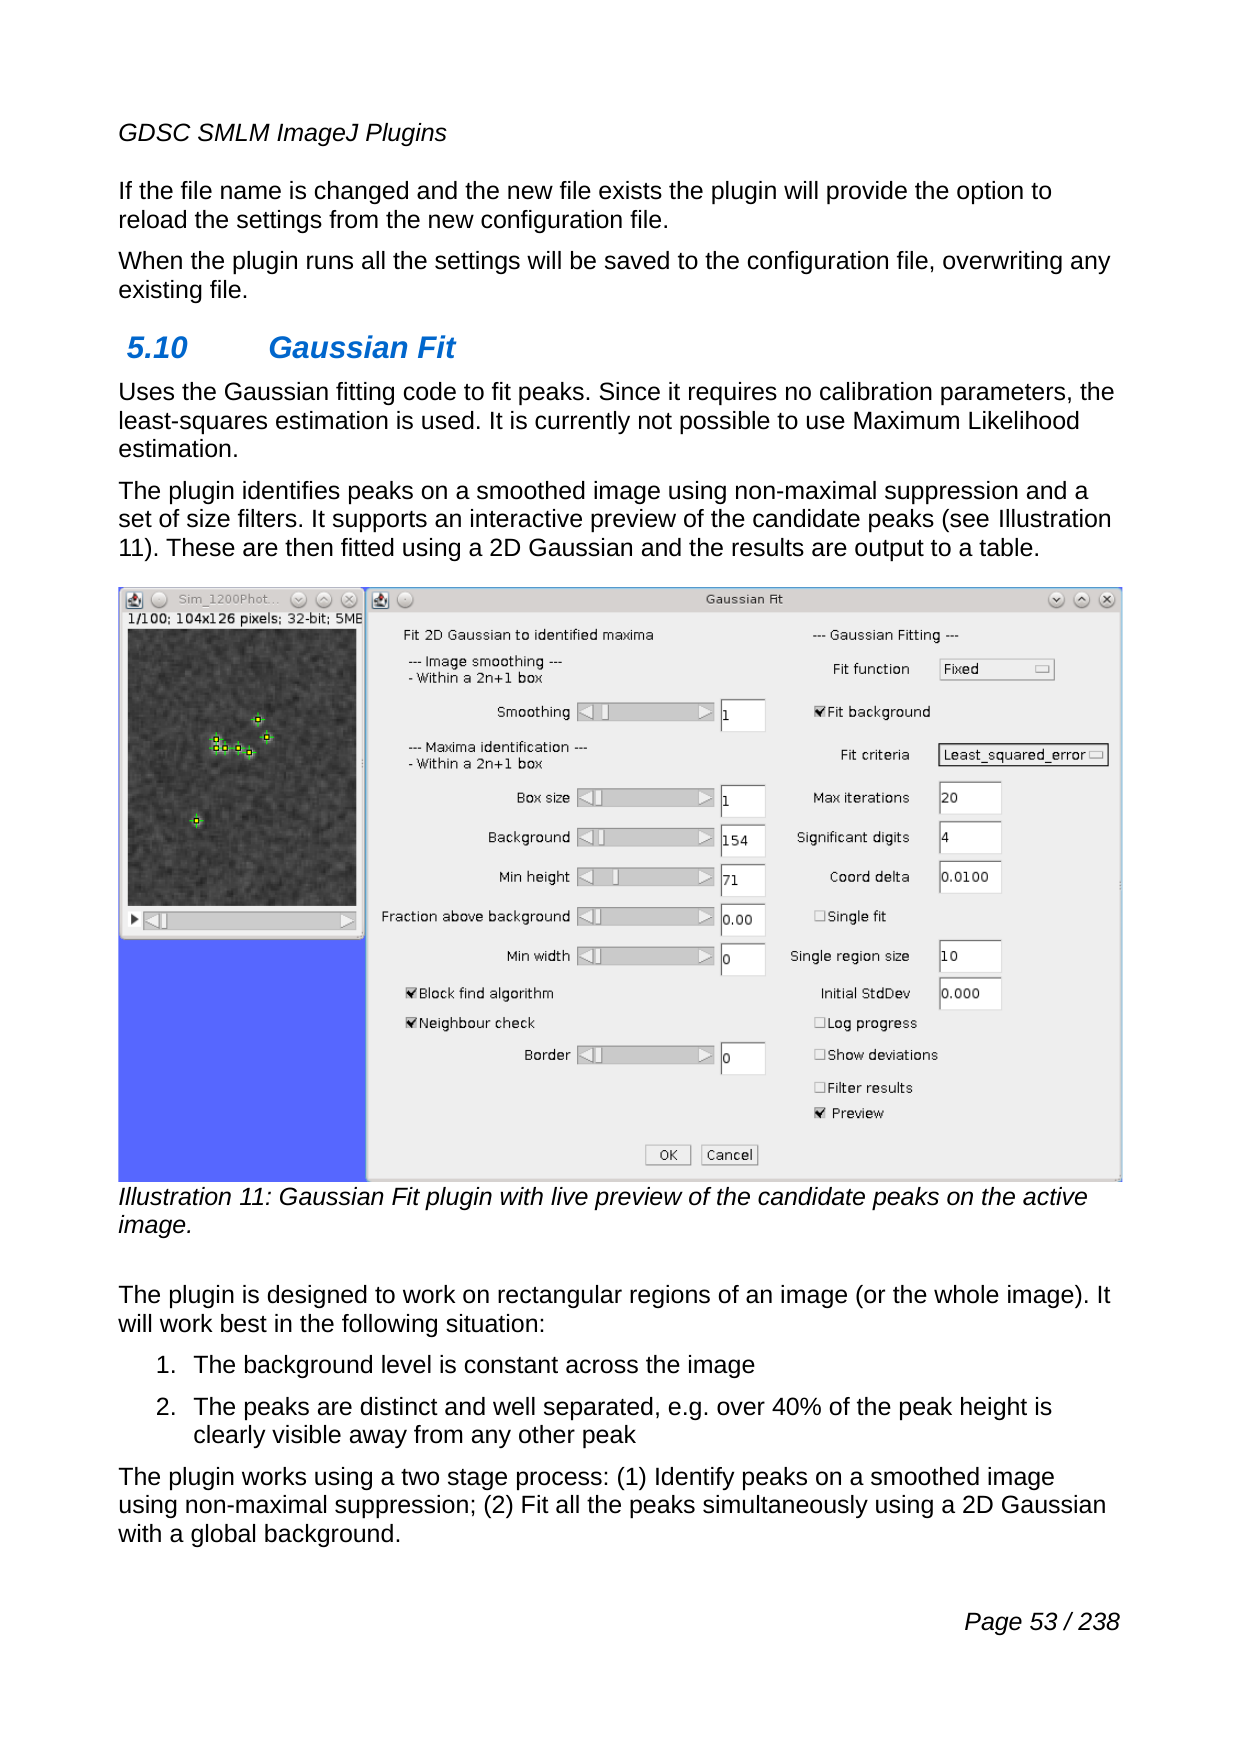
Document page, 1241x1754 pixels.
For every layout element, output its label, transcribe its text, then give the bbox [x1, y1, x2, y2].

text The plugin works using a two stage process: (1) Identify peaks on a smoothed image using non-maximal suppression; (2) Fit all the peaks simultaneously using a 2D Gaussian with a global background. [118, 1461, 1122, 1548]
list The peaks are distinct and well separated, e.g. over 40% of the peak height is clearly visible away from any other peak [156, 1391, 1122, 1449]
text Uses the Gaussian fitting code to fit peaks. Since it requires no calibration parameters, the least-squares estimation is used. It is currently not possible to use Maximum Likelihood estimation. [118, 377, 1122, 463]
text The plugin is designed to work on rectangular regions of an image (or the whole image). It will work best in the following situation: [118, 1280, 1122, 1338]
text When the plugin runs all the settings will be saved to the configuration file, overwriting any existing file. [118, 246, 1122, 304]
text Illustration 11: Gaussian Fit plugin with live preview of the candidate peaks on the active image. [118, 1182, 1122, 1239]
picture [118, 587, 1123, 1182]
subtitle Gaussian Fit [118, 329, 1122, 364]
text If the file name is changed and the new file exists the plugin will provide the option to reload the settings from the new configuration file. [118, 176, 1122, 234]
text The plugin identifies peaks on a smoothed image using non-maximal suppression and a set of size filters. It supports an interactive preview of the candidate peaks (see Illustration 11). These are then fitted using a 2D Gaussian and the results are output to a table. [118, 476, 1122, 562]
list The background level is constant across the image [156, 1350, 1122, 1379]
